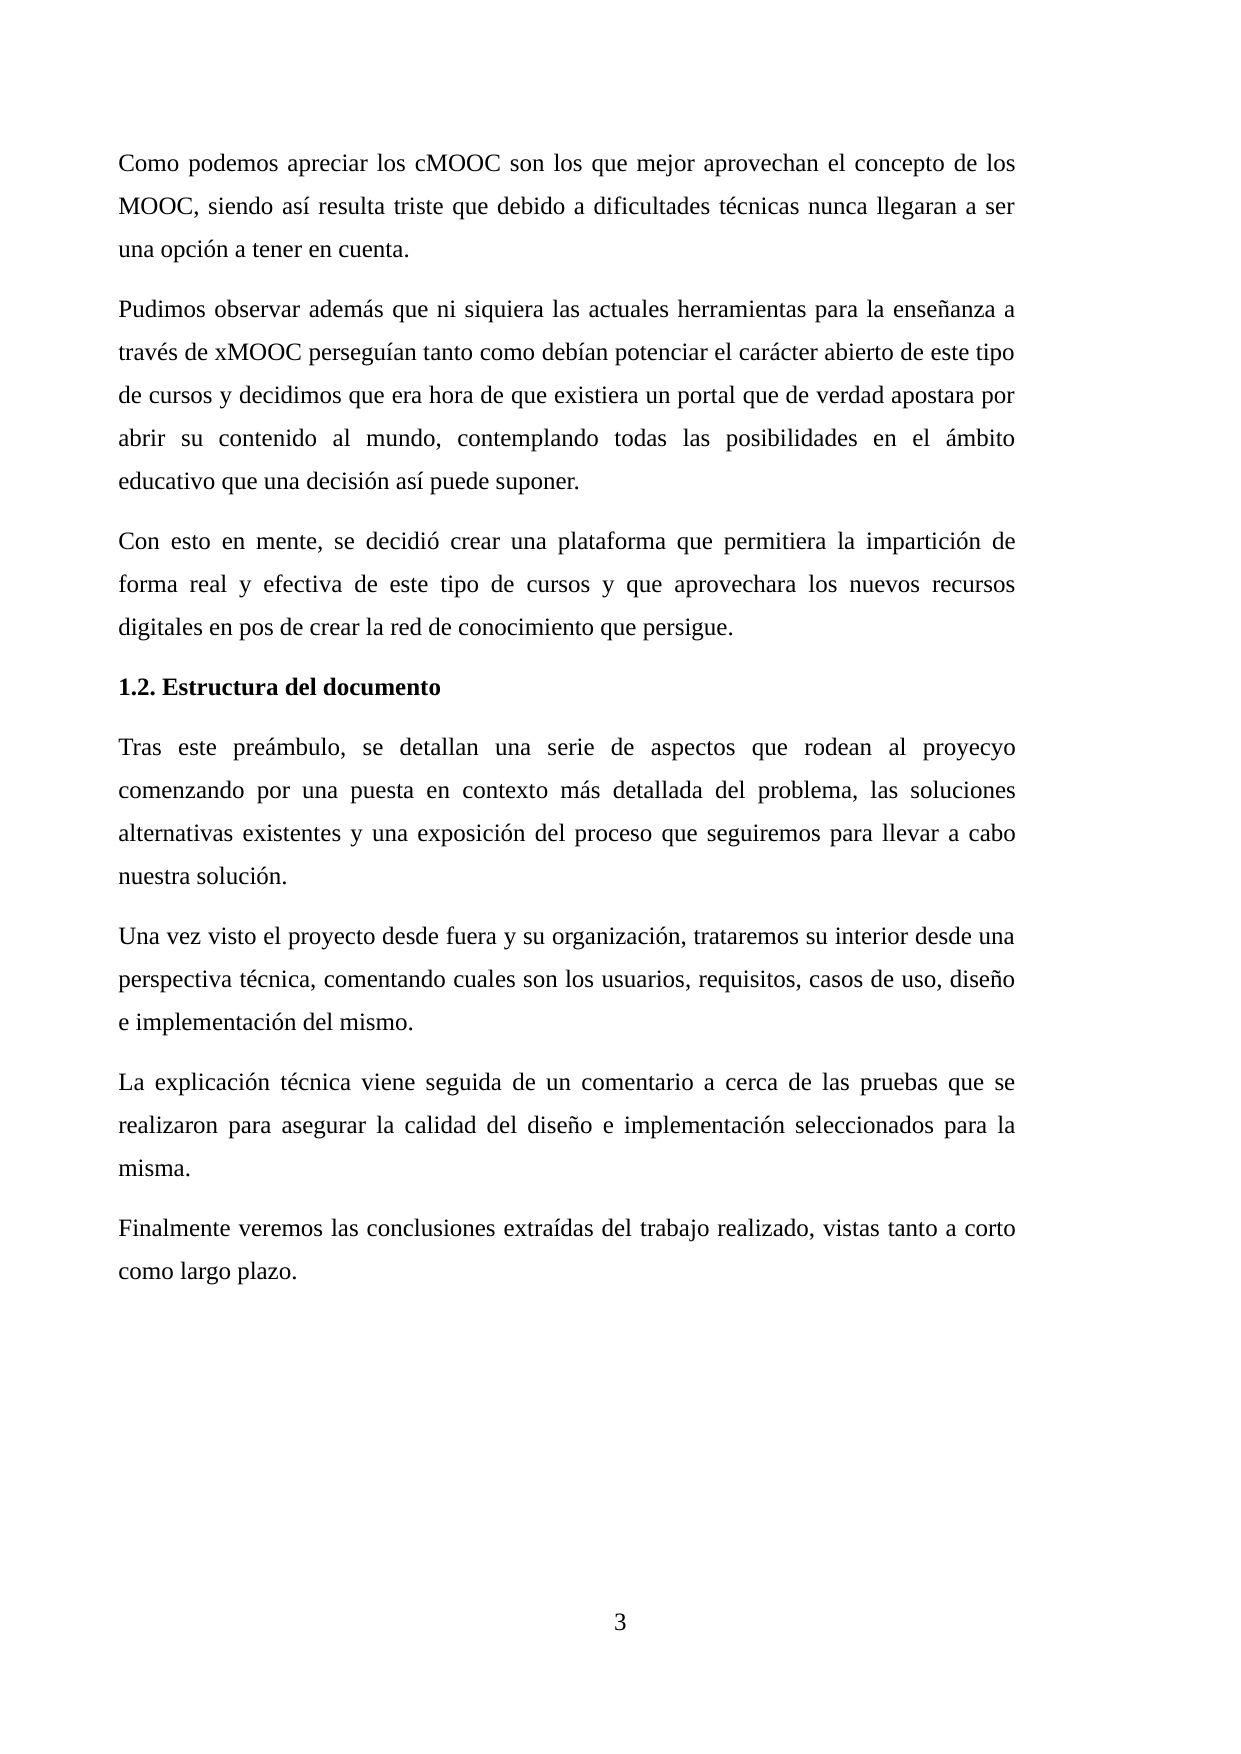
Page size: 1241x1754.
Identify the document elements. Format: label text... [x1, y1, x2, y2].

text Pudimos observar además que ni siquiera las actuales herramientas para la enseñanza a través de xMOOC perseguían tanto como debían potenciar el carácter abierto de este tipo de cursos y decidimos que era hora de que existiera un portal que de verdad apostara por abrir su contenido al mundo, contemplando todas las posibilidades en el ámbito educativo que una decisión así puede suponer. [118, 294, 1017, 495]
text Una vez visto el proyecto desde fuera y su organización, trataremos su interior desde una perspectiva técnica, comentando cuales son los usuarios, requisitos, casos de uso, diseño e implementación del mismo. [118, 921, 1017, 1036]
text La explicación técnica viene seguida de un comentario a cerca de las pruebas que se realizaron para asegurar la calidad del diseño e implementación seleccionados para la misma. [118, 1067, 1017, 1182]
text Finalmente veremos las conclusiones extraídas del trabajo realizado, vistas tanto a corto como largo plazo. [118, 1213, 1017, 1285]
text 1.2. Estructura del documento [118, 672, 1017, 701]
text Tras este preámbulo, se detallan una serie de aspectos que rodean al proyecyo comenzando por una puesta en contexto más detallada del problema, las soluciones alternativas existentes y una exposición del proceso que seguiremos para llevar a cabo nuestra solución. [118, 732, 1017, 890]
text Como podemos apreciar los cMOOC son los que mejor aprovechan el concepto de los MOOC, siendo así resulta triste que debido a dificultades técnicas nunca llegaran a ser una opción a tener en cuenta. [118, 148, 1017, 263]
text Con esto en mente, se decidió crear una plataforma que permitiera la impartición de forma real y efectiva de este tipo de cursos y que aprovechara los nuevos recursos digitales en pos de crear la red de conocimiento que persigue. [118, 526, 1017, 641]
